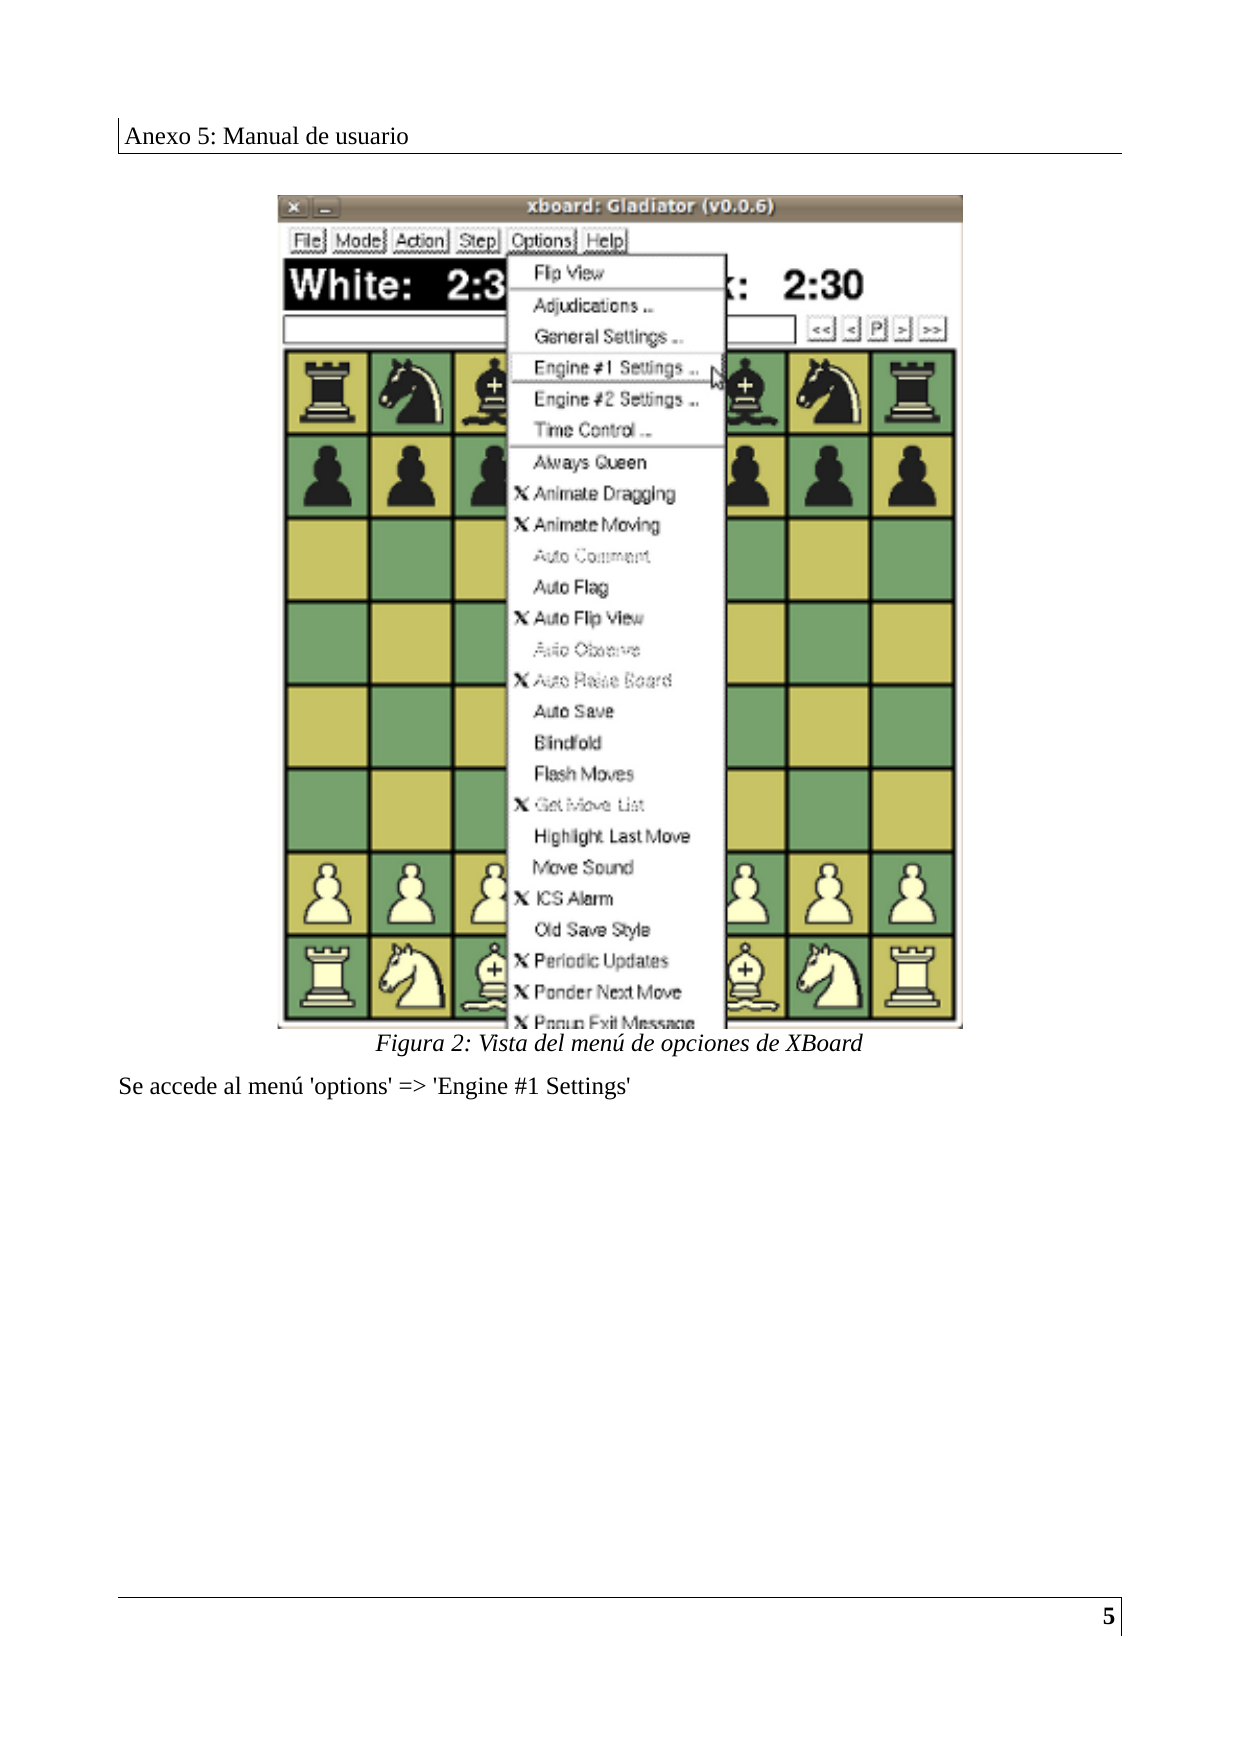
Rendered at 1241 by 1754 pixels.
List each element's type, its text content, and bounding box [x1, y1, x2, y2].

text Se accede al menú 'options' => 'Engine #1 Settings' [118, 182, 1122, 1100]
text Figura 2: Vista del menú de opciones de XBoard [277, 1029, 963, 1057]
picture [277, 195, 963, 1029]
